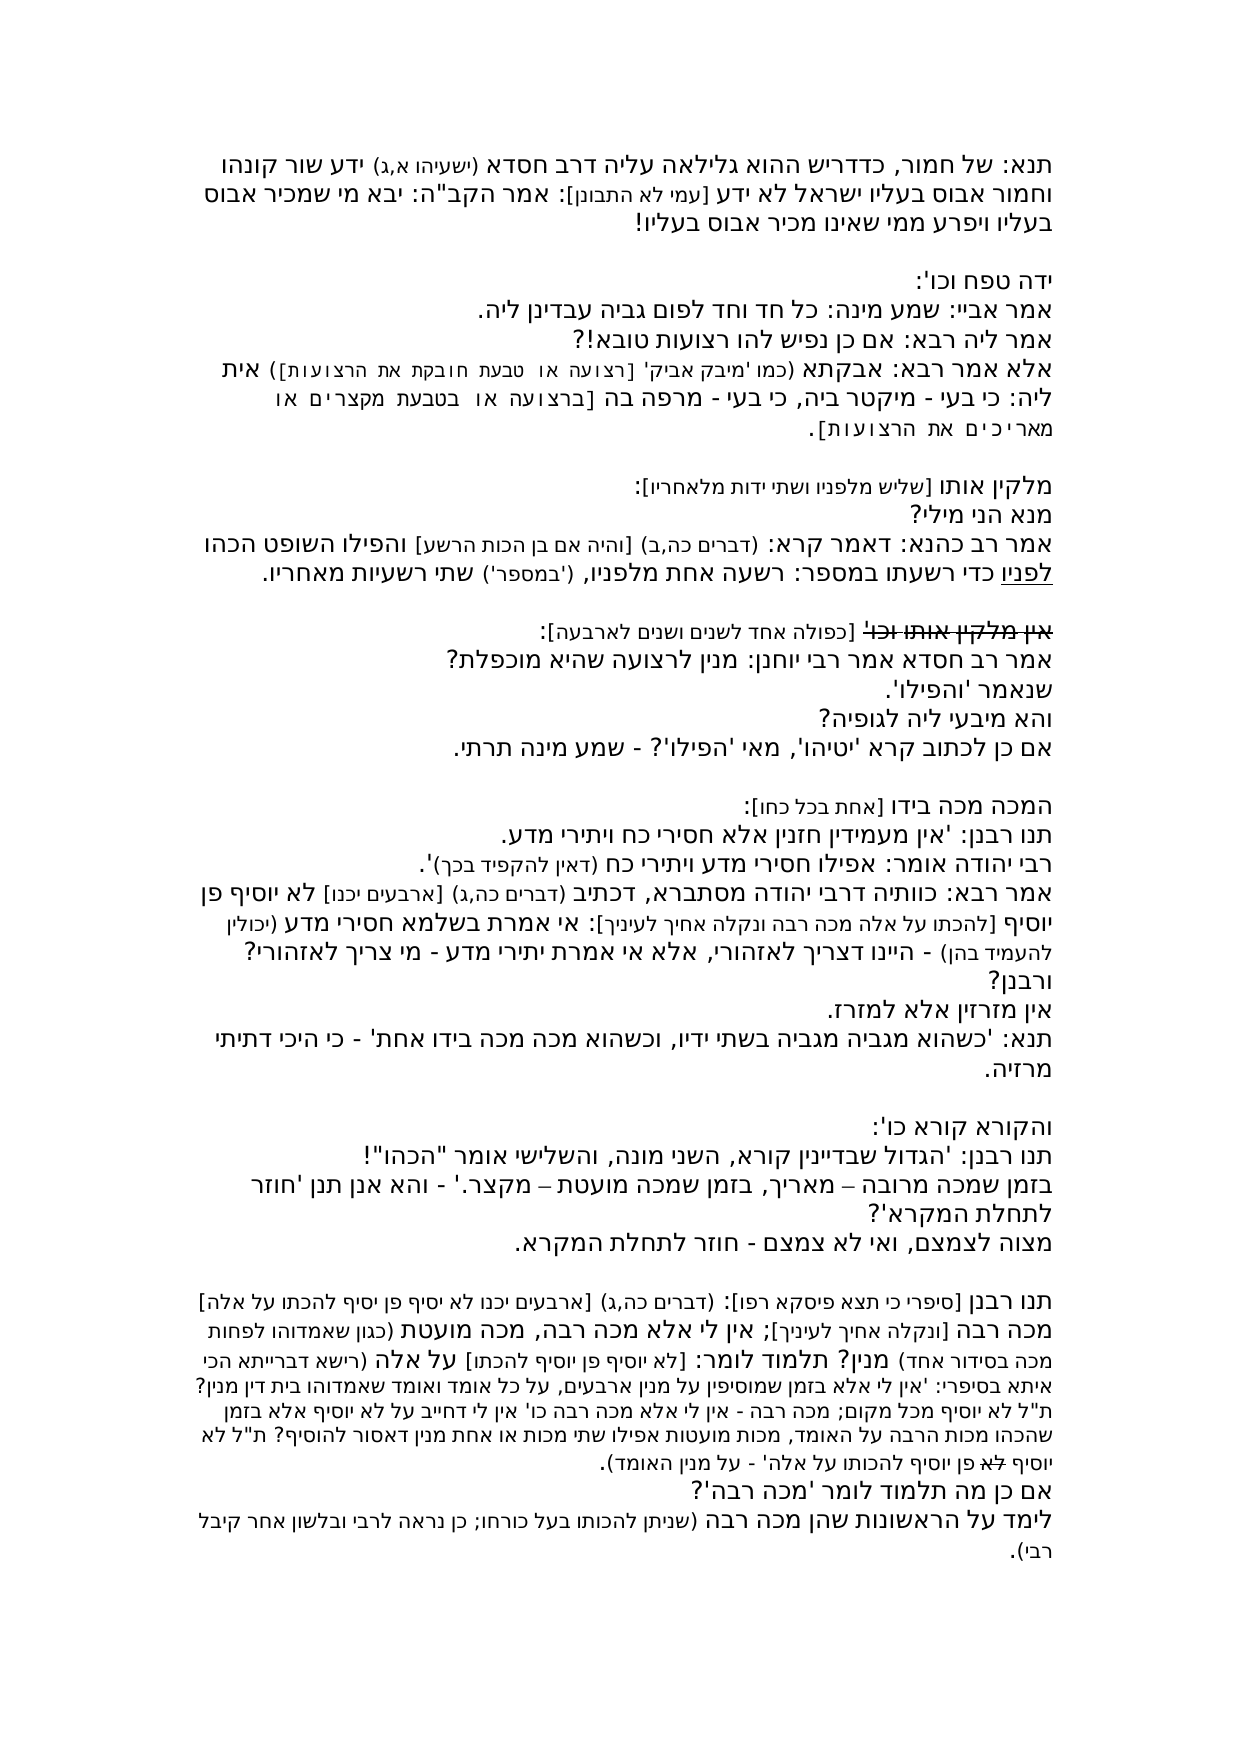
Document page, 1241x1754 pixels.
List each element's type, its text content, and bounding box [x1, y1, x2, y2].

text מנא הני מילי? [187, 500, 1053, 529]
text והא מיבעי ליה לגופיה? [187, 704, 1053, 733]
text אמר רב חסדא אמר רבי יוחנן: מנין לרצועה שהיא מוכפלת? [187, 646, 1053, 675]
text תנו רבנן: 'אין מעמידין חזנין אלא חסירי כח ויתירי מדע. [187, 820, 1053, 849]
text אם כן לכתוב קרא 'יטיהו', מאי 'הפילו'? - שמע מינה תרתי. [187, 733, 1053, 762]
text אמר ליה רבא: אם כן נפיש להו רצועות טובא!? [187, 325, 1053, 354]
text תנו רבנן: 'הגדול שבדיינין קורא, השני מונה, והשלישי אומר "הכהו"! [187, 1141, 1053, 1170]
text אמר אביי: שמע מינה: כל חד וחד לפום גביה עבדינן ליה. [187, 296, 1053, 325]
text לימד על הראשונות שהן מכה רבה (שניתן להכותו בעל כורחו; כן נראה לרבי ובלשון אחר קיבל רבי). [187, 1506, 1053, 1564]
text המכה מכה בידו [אחת בכל כחו]: [187, 791, 1053, 820]
text רבי יהודה אומר: אפילו חסירי מדע ויתירי כח (דאין להקפיד בכך)'. [187, 849, 1053, 878]
text תנא: של חמור, כדדריש ההוא גלילאה עליה דרב חסדא (ישעיהו א,ג) ידע שור קונהו וחמור אבוס בעליו ישראל לא ידע [עמי לא התבונן]: אמר הקב"ה: יבא מי שמכיר אבוס בעליו ויפרע ממי שאינו מכיר אבוס בעליו! [187, 150, 1053, 238]
text מצוה לצמצם, ואי לא צמצם - חוזר לתחלת המקרא. [187, 1228, 1053, 1258]
text אין מלקין אותו וכו' [כפולה אחד לשנים ושנים לארבעה]: [187, 616, 1053, 646]
text תנו רבנן [סיפרי כי תצא פיסקא רפו]: (דברים כה,ג) [ארבעים יכנו לא יסיף פן יסיף להכתו על אלה] מכה רבה [ונקלה אחיך לעיניך]; אין לי אלא מכה רבה, מכה מועטת (כגון שאמדוהו לפחות מכה בסידור אחד) מנין? תלמוד לומר: [לא יוסיף פן יוסיף להכתו] על אלה (רישא דברייתא הכי איתא בסיפרי: 'אין לי אלא בזמן שמוסיפין על מנין ארבעים, על כל אומד ואומד שאמדוהו בית דין מנין? ת"ל לא יוסיף מכל מקום; מכה רבה - אין לי אלא מכה רבה כו' אין לי דחייב על לא יוסיף אלא בזמן שהכהו מכות הרבה על האומד, מכות מועטות אפילו שתי מכות או אחת מנין דאסור להוסיף? ת"ל לא יוסיף לא פן יוסיף להכותו על אלה' - על מנין האומד). [187, 1286, 1053, 1476]
text ידה טפח וכו': [187, 266, 1053, 296]
text אלא אמר רבא: אבקתא (כמו 'מיבק אביק' [רצועה או טבעת חובקת את הרצועות]) אית ליה: כי בעי - מיקטר ביה, כי בעי - מרפה בה [ברצועה או בטבעת מקצרים או מאריכים את הרצועות]. [187, 354, 1053, 442]
text מלקין אותו [שליש מלפניו ושתי ידות מלאחריו]: [187, 471, 1053, 500]
text שנאמר 'והפילו'. [187, 675, 1053, 704]
text אין מזרזין אלא למזרז. [187, 995, 1053, 1024]
text בזמן שמכה מרובה – מאריך, בזמן שמכה מועטת – מקצר.' - והא אנן תנן 'חוזר לתחלת המקרא'? [187, 1170, 1053, 1228]
text אם כן מה תלמוד לומר 'מכה רבה'? [187, 1476, 1053, 1506]
text ורבנן? [187, 966, 1053, 995]
text והקורא קורא כו': [187, 1112, 1053, 1141]
text אמר רב כהנא: דאמר קרא: (דברים כה,ב) [והיה אם בן הכות הרשע] והפילו השופט הכהו לפניו כדי רשעתו במספר: רשעה אחת מלפניו, ('במספר') שתי רשעיות מאחריו. [187, 529, 1053, 588]
text אמר רבא: כוותיה דרבי יהודה מסתברא, דכתיב (דברים כה,ג) [ארבעים יכנו] לא יוסיף פן יוסיף [להכתו על אלה מכה רבה ונקלה אחיך לעיניך]: אי אמרת בשלמא חסירי מדע (יכולין להעמיד בהן) - היינו דצריך לאזהורי, אלא אי אמרת יתירי מדע - מי צריך לאזהורי? [187, 878, 1053, 966]
text תנא: 'כשהוא מגביה מגביה בשתי ידיו, וכשהוא מכה מכה בידו אחת' - כי היכי דתיתי מרזיה. [187, 1024, 1053, 1083]
